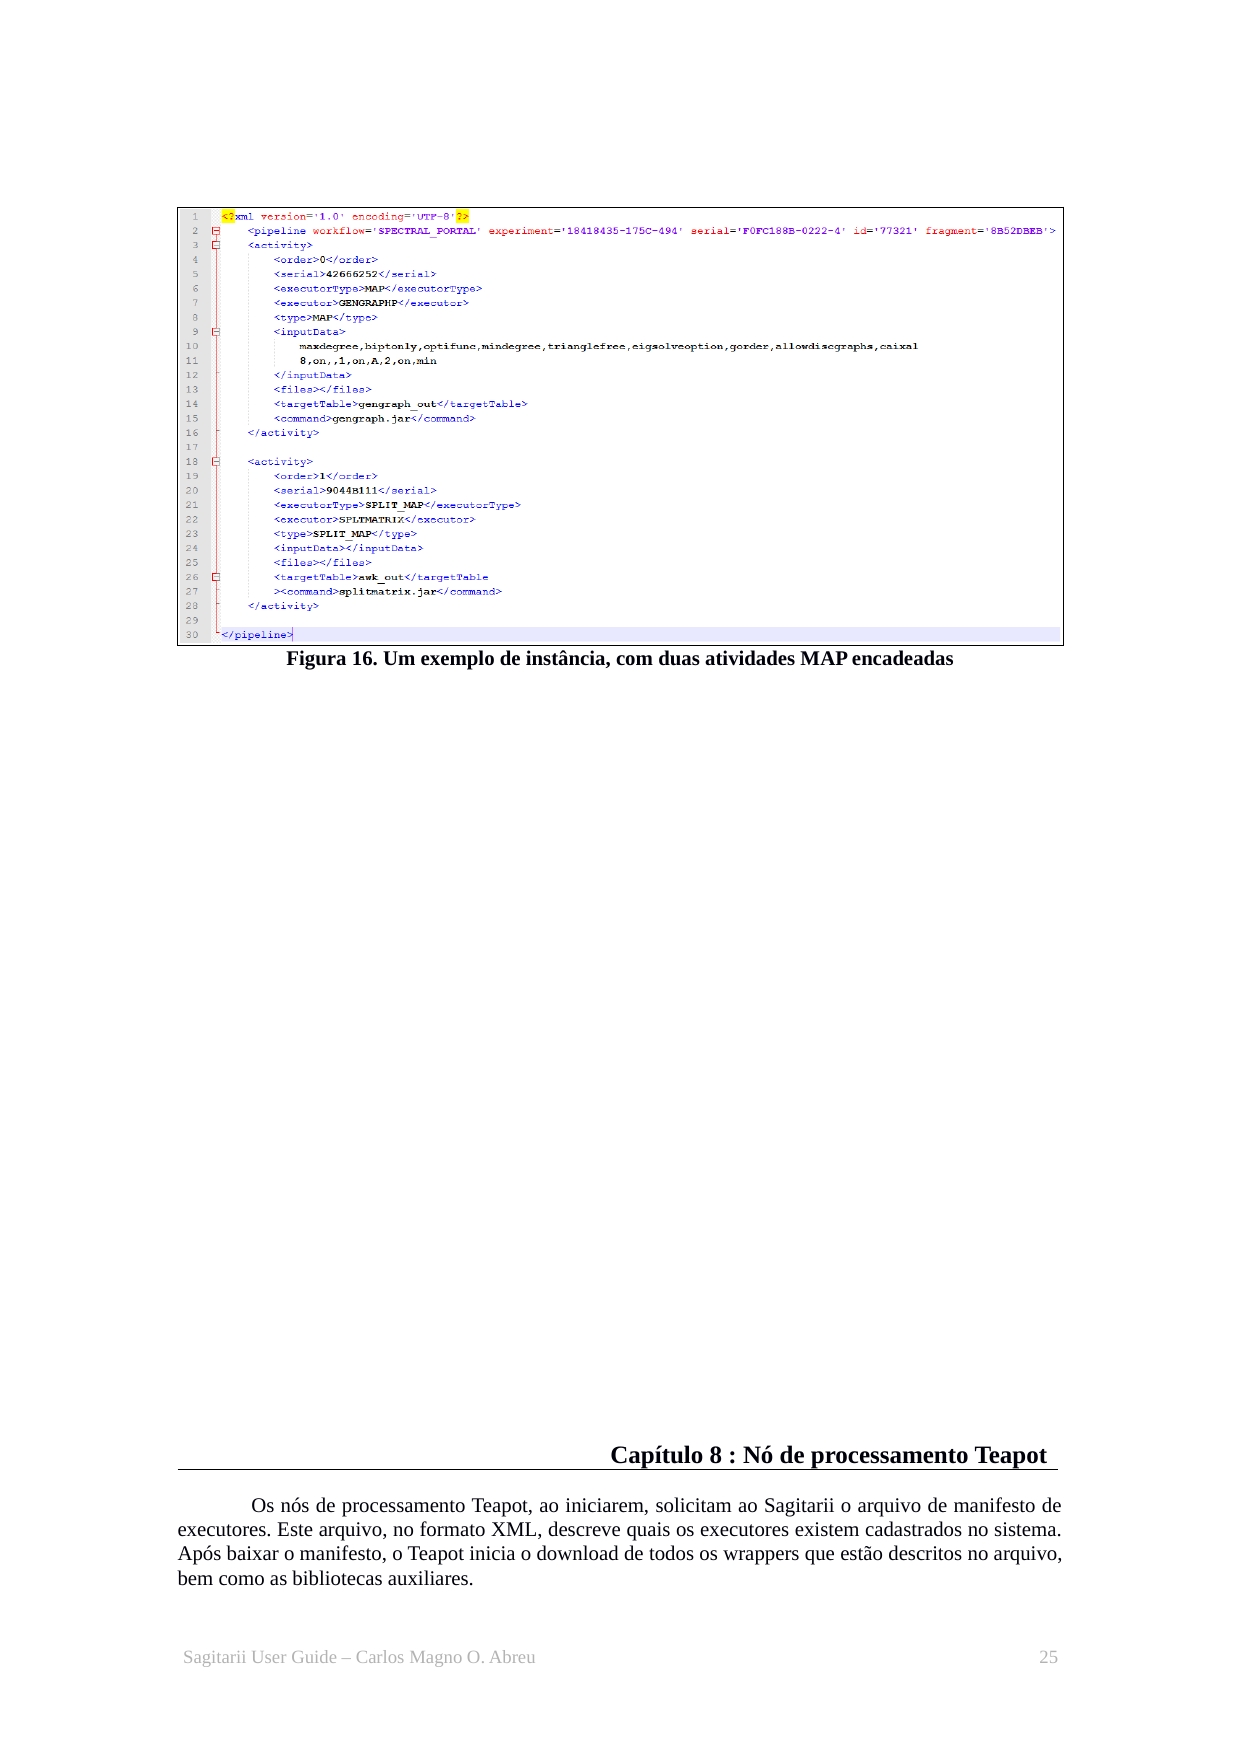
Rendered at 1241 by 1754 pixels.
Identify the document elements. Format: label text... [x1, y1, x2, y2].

title [178, 208, 1063, 645]
text Os nós de processamento Teapot, ao iniciarem, solicitam ao Sagitarii o arquivo de manifesto de executores. Este arquivo, no formato XML, descreve quais os executores existem cadastrados no sistema. Após baixar o manifesto, o Teapot inicia o download de todos os wrappers que estão descritos no arquivo, bem como as bibliotecas auxiliares. [177, 1493, 1063, 1589]
table_header Capítulo 8 : Nó de processamento Teapot [178, 1416, 1058, 1469]
title Figura 16. Um exemplo de instância, com duas atividades MAP encadeadas [177, 646, 1063, 669]
